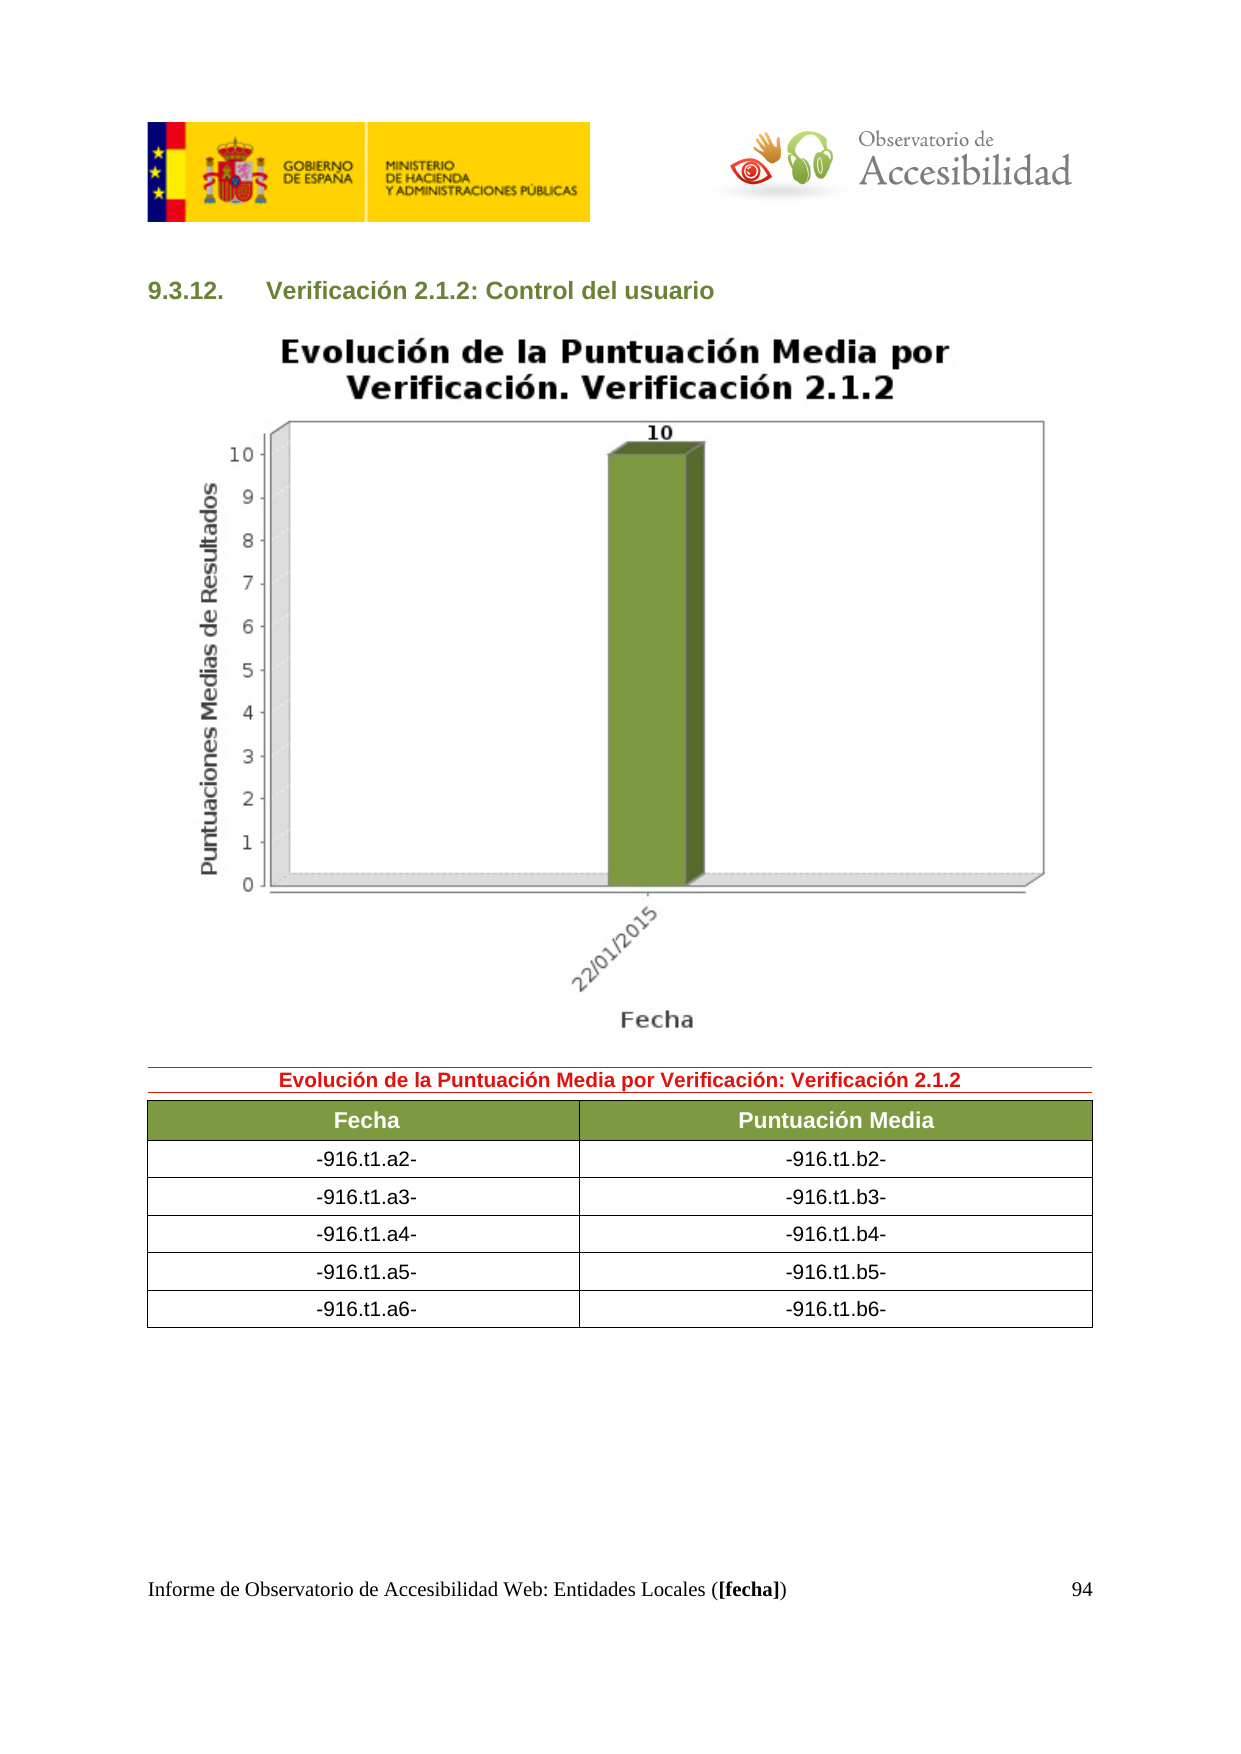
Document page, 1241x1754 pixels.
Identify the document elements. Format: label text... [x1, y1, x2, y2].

text Evolución de la Puntuación Media por Verificación: Verificación 2.1.2 [148, 1068, 1092, 1092]
table_cell -916.t1.b5- [580, 1253, 1092, 1290]
table_cell -916.t1.a2- [148, 1141, 579, 1177]
table_cell -916.t1.b3- [580, 1178, 1092, 1215]
picture [710, 122, 1086, 205]
table_cell -916.t1.a5- [148, 1253, 579, 1290]
table_cell -916.t1.b2- [580, 1141, 1092, 1177]
table_cell -916.t1.b6- [580, 1291, 1092, 1327]
list Verificación 2.1.2: Control del usuario [148, 276, 1092, 304]
table_cell -916.t1.a6- [148, 1291, 579, 1327]
picture [178, 332, 1062, 1042]
table_cell -916.t1.a4- [148, 1216, 579, 1252]
table_cell -916.t1.b4- [580, 1216, 1092, 1252]
table_cell -916.t1.a3- [148, 1178, 579, 1215]
picture [147, 122, 591, 222]
table_header Puntuación Media [580, 1101, 1092, 1140]
table_header Fecha [148, 1101, 579, 1140]
